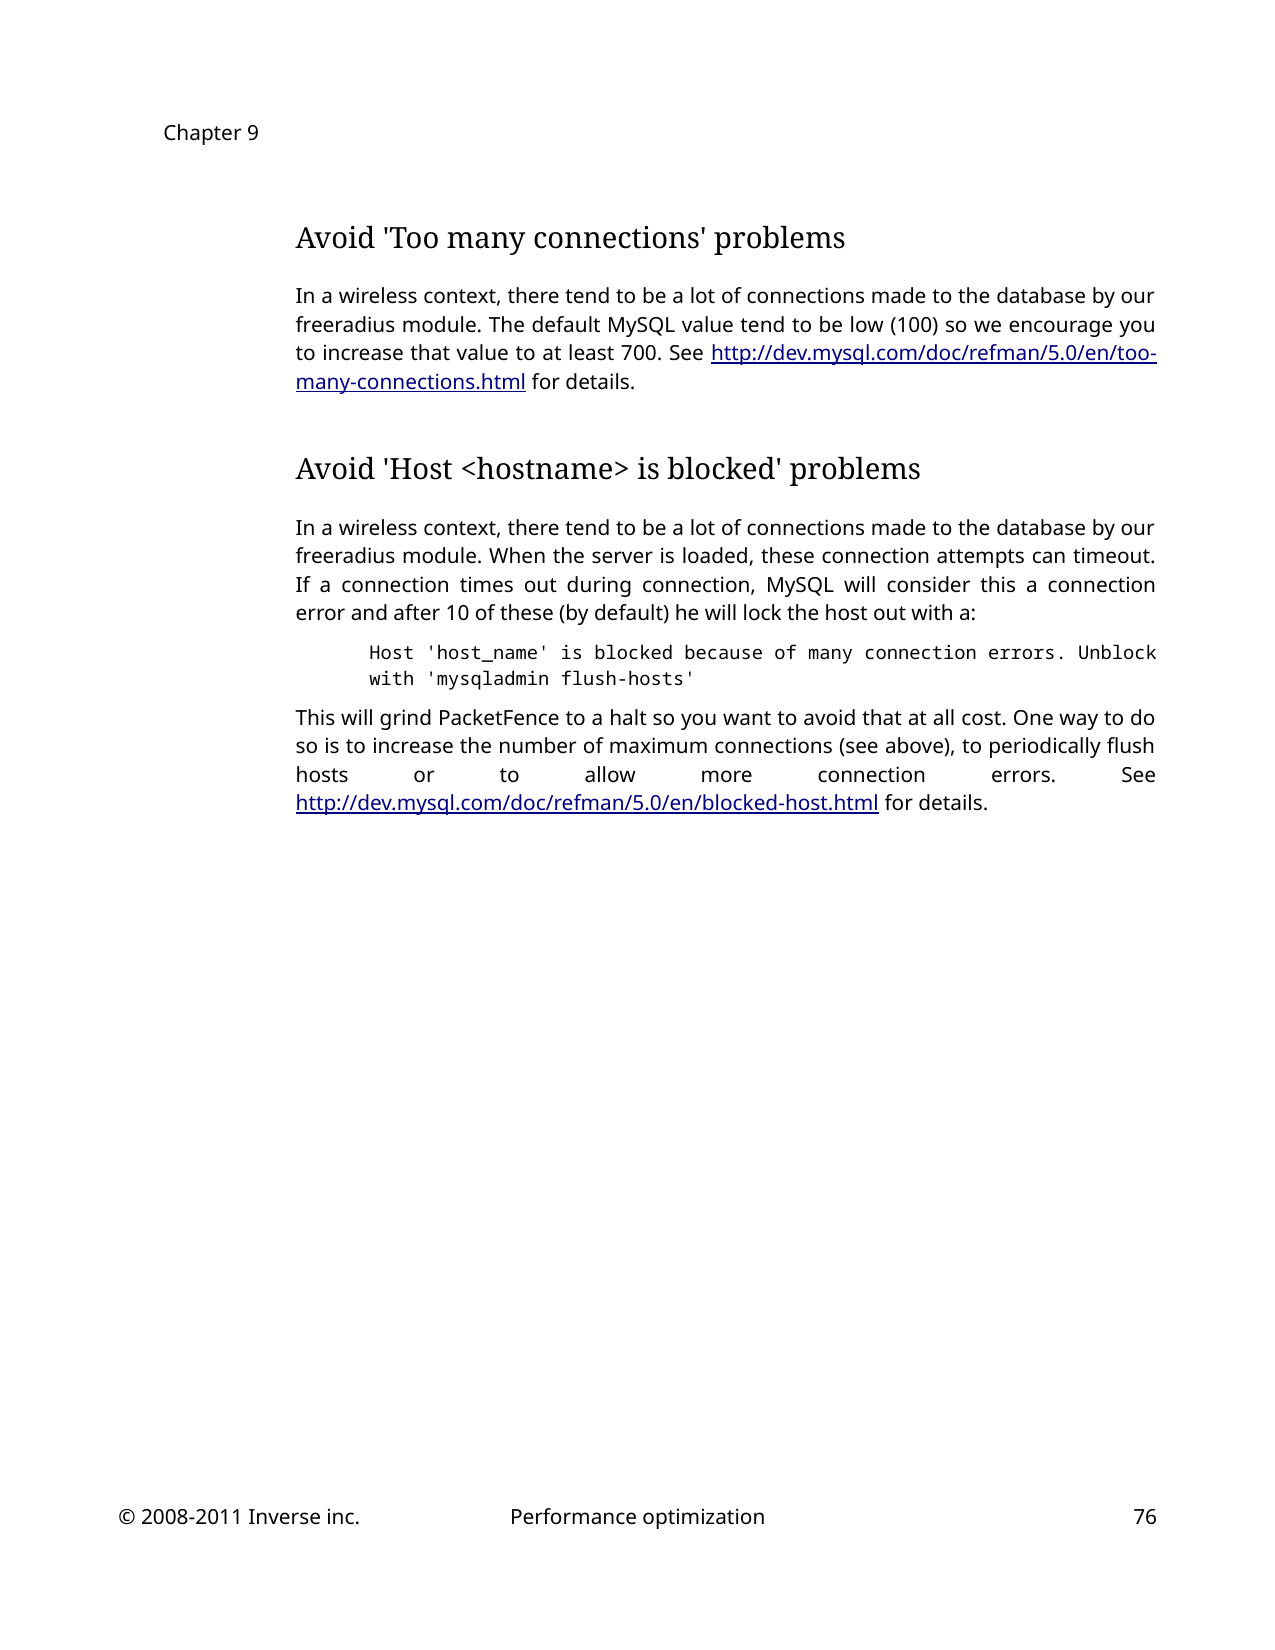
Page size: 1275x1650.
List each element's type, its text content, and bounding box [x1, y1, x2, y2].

text In a wireless context, there tend to be a lot of connections made to the database by our freeradius module. The default MySQL value tend to be low (100) so we encourage you to increase that value to at least 700. See http://dev.mysql.com/doc/refman/5.0/en/too-many-connections.html for details. [295, 281, 1157, 395]
text This will grind PacketFence to a halt so you want to avoid that at all cost. One way to do so is to increase the number of maximum connections (see above), to periodically flush hosts or to allow more connection errors. See http://dev.mysql.com/doc/refman/5.0/en/blocked-host.html for details. [295, 703, 1157, 817]
text In a wireless context, there tend to be a lot of connections made to the database by our freeradius module. When the server is loaded, these connection attempts can timeout. If a connection times out during connection, MySQL will consider this a connection error and after 10 of these (by default) he will lock the host out with a: [295, 513, 1157, 627]
subtitle Avoid 'Host <hostname> is blocked' problems [295, 449, 1157, 488]
text Host 'host_name' is blocked because of many connection errors. Unblock with 'mysqladmin flush-hosts' [295, 639, 1157, 690]
subtitle Avoid 'Too many connections' problems [295, 217, 1157, 257]
